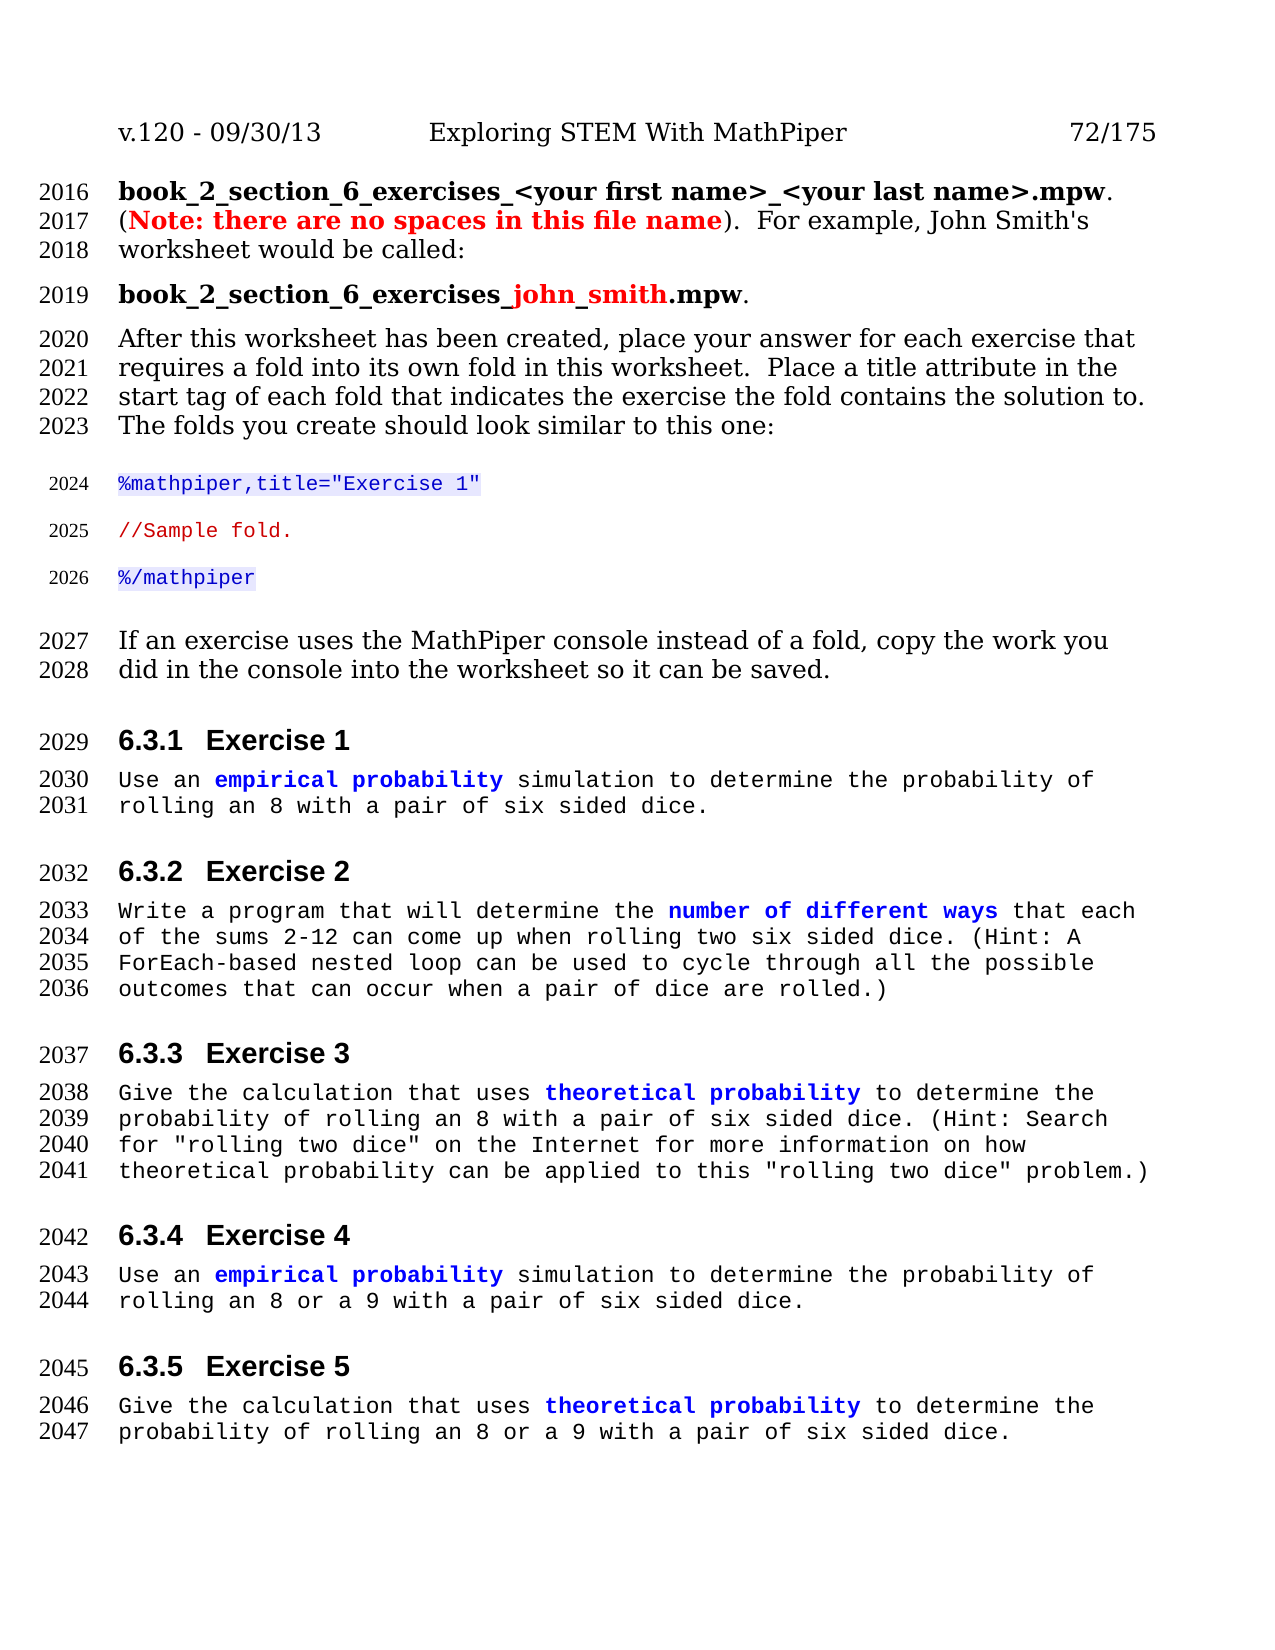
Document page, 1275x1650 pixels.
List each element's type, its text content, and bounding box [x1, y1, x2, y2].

text If an exercise uses the MathPiper console instead of a fold, copy the work you did in the console into the worksheet so it can be saved. [118, 626, 1157, 684]
text After this worksheet has been created, place your answer for each exercise that requires a fold into its own fold in this worksheet. Place a title attribute in the start tag of each fold that indicates the exercise the fold contains the solution to. The folds you create should look similar to this one: [118, 324, 1157, 441]
subtitle Exercise 3 [118, 1036, 1157, 1069]
subtitle Exercise 4 [118, 1218, 1157, 1252]
text %mathpiper,title="Exercise 1" [118, 473, 1157, 496]
text book_2_section_6_exercises_<your first name>_<your last name>.mpw. (Note: there are no spaces in this file name). For example, John Smith's worksheet would be called: [118, 177, 1157, 265]
subtitle Exercise 2 [118, 854, 1157, 887]
text %/mathpiper [118, 567, 1157, 591]
subtitle Exercise 1 [118, 723, 1157, 757]
text Use an empirical probability simulation to determine the probability of rolling an 8 with a pair of six sided dice. [118, 769, 1157, 821]
text Use an empirical probability simulation to determine the probability of rolling an 8 or a 9 with a pair of six sided dice. [118, 1264, 1157, 1316]
text //Sample fold. [118, 520, 1157, 544]
subtitle Exercise 5 [118, 1349, 1157, 1382]
text Write a program that will determine the number of different ways that each of the sums 2-12 can come up when rolling two six sided dice. (Hint: A ForEach-based nested loop can be used to cycle through all the possible outcomes that can occur when a pair of dice are rolled.) [118, 899, 1157, 1003]
text Give the calculation that uses theoretical probability to determine the probability of rolling an 8 with a pair of six sided dice. (Hint: Search for "rolling two dice" on the Internet for more information on how theoretical probability can be applied to this "rolling two dice" problem.) [118, 1081, 1157, 1185]
text book_2_section_6_exercises_john_smith.mpw. [118, 280, 1157, 309]
text Give the calculation that uses theoretical probability to determine the probability of rolling an 8 or a 9 with a pair of six sided dice. [118, 1394, 1157, 1446]
